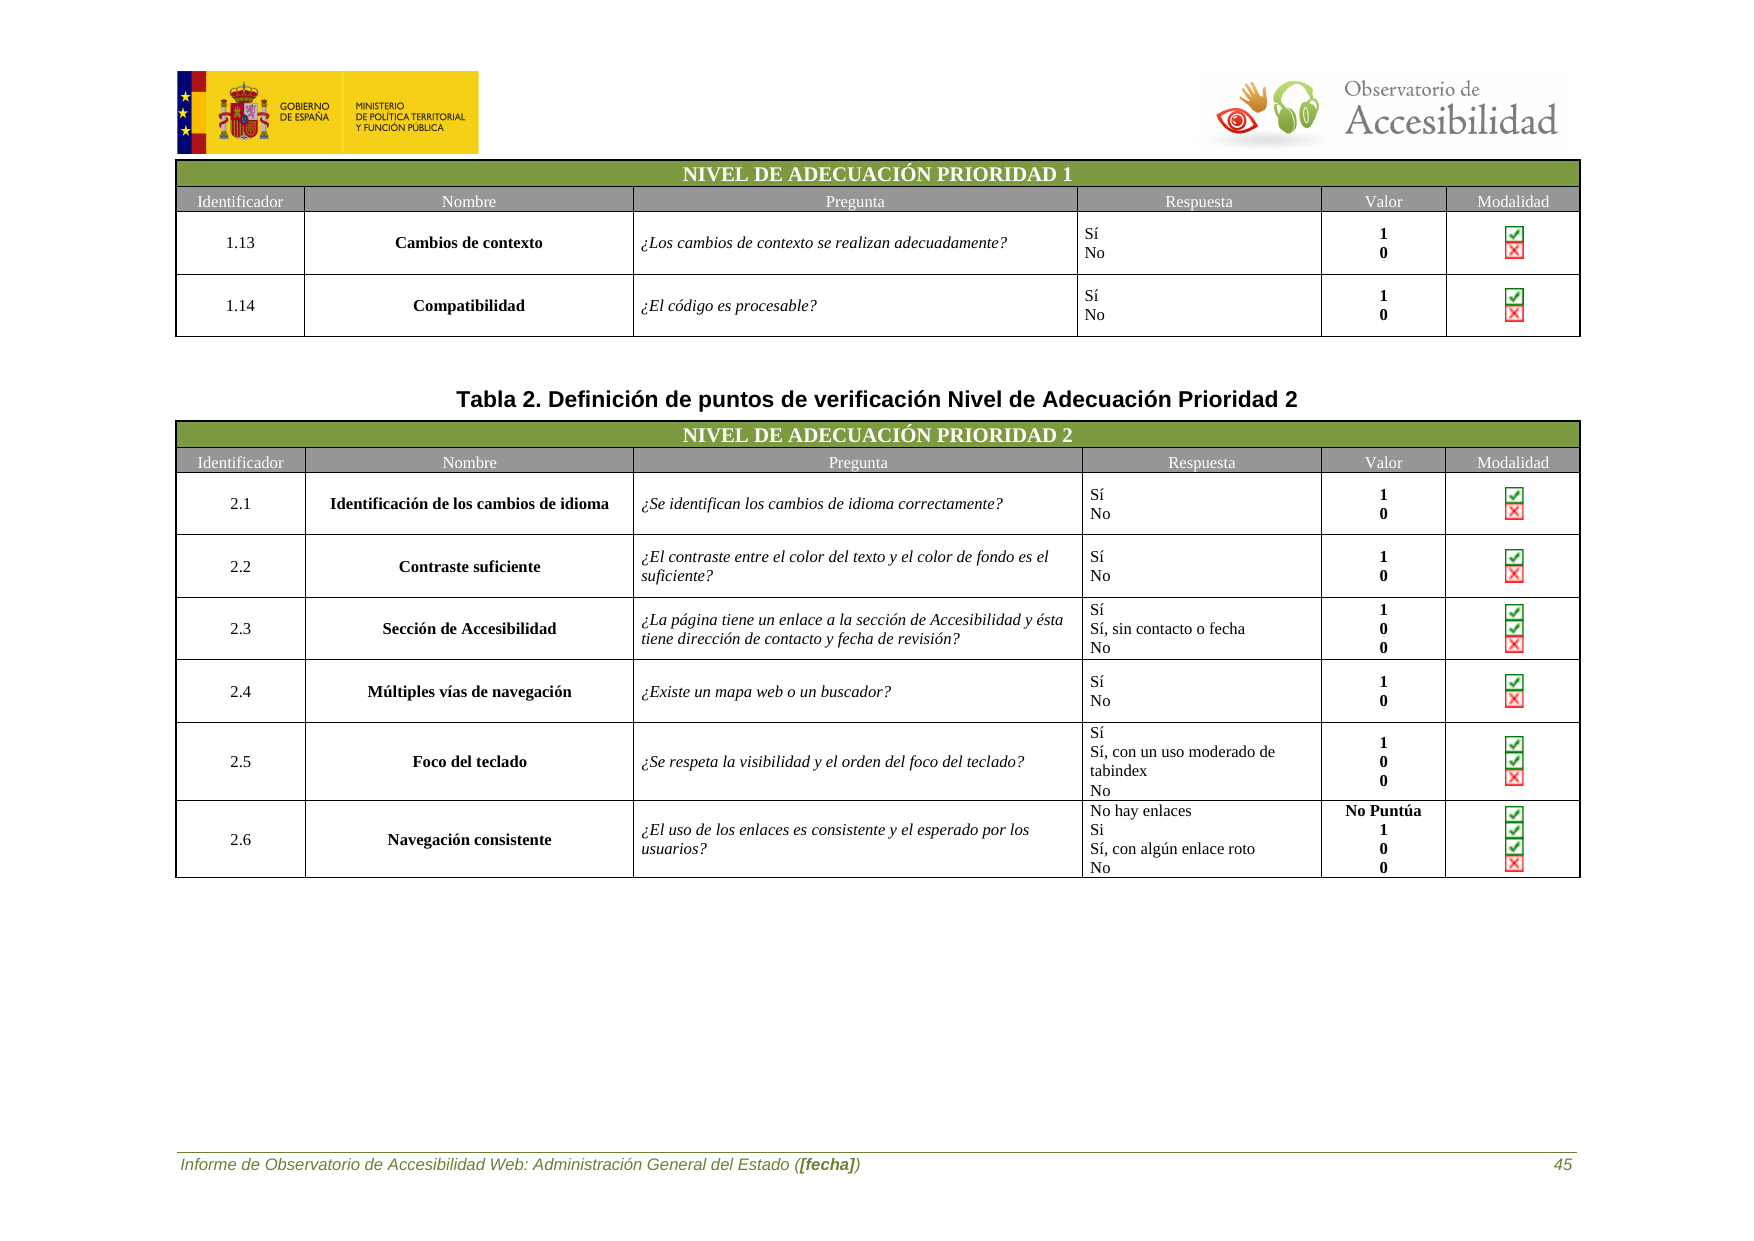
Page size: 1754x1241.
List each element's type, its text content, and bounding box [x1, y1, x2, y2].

table_cell 2.3 [177, 598, 305, 659]
table_cell 1 0 [1322, 212, 1446, 273]
text Tabla 2. Definición de puntos de verificación Nivel de Adecuación Prioridad 2 [177, 386, 1577, 412]
table_cell ¿El uso de los enlaces es consistente y el esperado por los usuarios? [634, 801, 1082, 877]
table_cell ¿El código es procesable? [634, 275, 1077, 336]
table_cell Sí No [1078, 275, 1321, 336]
table_cell [1447, 212, 1579, 273]
table_cell 1 0 0 [1322, 598, 1445, 659]
table_cell 2.6 [177, 801, 305, 877]
table_cell Sí No [1083, 535, 1321, 597]
table_header NIVEL DE ADECUACIÓN PRIORIDAD 2 [177, 422, 1579, 447]
table_cell Navegación consistente [306, 801, 633, 877]
table_cell ¿El contraste entre el color del texto y el color de fondo es el suficiente? [634, 535, 1082, 597]
table_cell ¿Se identifican los cambios de idioma correctamente? [634, 473, 1082, 534]
picture [1505, 736, 1524, 786]
table_cell 1.13 [177, 212, 304, 273]
table_cell Nombre [305, 187, 633, 211]
table_cell Identificación de los cambios de idioma [306, 473, 633, 534]
table_cell Sí No [1078, 212, 1321, 273]
table_cell Sí Sí, sin contacto o fecha No [1083, 598, 1321, 659]
table_cell No Puntúa 1 0 0 [1322, 801, 1445, 877]
table_cell Contraste suficiente [306, 535, 633, 597]
table_cell 2.5 [177, 723, 305, 799]
table_cell ¿La página tiene un enlace a la sección de Accesibilidad y ésta tiene dirección de contacto y fecha de revisión? [634, 598, 1082, 659]
table_cell Identificador [177, 448, 305, 472]
table_cell No hay enlaces Si Sí, con algún enlace roto No [1083, 801, 1321, 877]
table_cell [1447, 275, 1579, 336]
table_cell ¿Existe un mapa web o un buscador? [634, 660, 1082, 722]
picture [1505, 604, 1524, 653]
picture [1505, 674, 1524, 708]
table_cell Múltiples vías de navegación [306, 660, 633, 722]
table_cell 1 0 [1322, 473, 1445, 534]
picture [177, 71, 479, 154]
table_cell Sí Sí, con un uso moderado de tabindex No [1083, 723, 1321, 799]
table_cell Valor [1322, 448, 1445, 472]
table_cell 1 0 0 [1322, 723, 1445, 799]
table_cell Respuesta [1078, 187, 1321, 211]
table_cell Nombre [306, 448, 633, 472]
table_cell 2.2 [177, 535, 305, 597]
table_cell Sí No [1083, 660, 1321, 722]
table_cell [1446, 801, 1579, 877]
table_cell Identificador [177, 187, 304, 211]
table_cell Respuesta [1083, 448, 1321, 472]
picture [1505, 487, 1524, 520]
table_cell Sección de Accesibilidad [306, 598, 633, 659]
table_cell Valor [1322, 187, 1446, 211]
table_cell 2.1 [177, 473, 305, 534]
table_cell Sí No [1083, 473, 1321, 534]
table_cell Modalidad [1446, 448, 1579, 472]
table_cell [1446, 723, 1579, 799]
table_cell 1.14 [177, 275, 304, 336]
picture [1505, 549, 1524, 583]
picture [1505, 806, 1524, 872]
table_cell Foco del teclado [306, 723, 633, 799]
table_cell Pregunta [634, 448, 1082, 472]
table_cell ¿Se respeta la visibilidad y el orden del foco del teclado? [634, 723, 1082, 799]
table_cell ¿Los cambios de contexto se realizan adecuadamente? [634, 212, 1077, 273]
table_cell [1446, 598, 1579, 659]
table_header NIVEL DE ADECUACIÓN PRIORIDAD 1 [177, 161, 1579, 186]
table_cell 1 0 [1322, 275, 1446, 336]
table_cell [1446, 660, 1579, 722]
table_cell Cambios de contexto [305, 212, 633, 273]
table_cell 1 0 [1322, 535, 1445, 597]
table_cell Modalidad [1447, 187, 1579, 211]
picture [1196, 72, 1572, 154]
picture [1505, 288, 1524, 322]
table_cell [1446, 473, 1579, 534]
table_cell [1446, 535, 1579, 597]
table_cell 2.4 [177, 660, 305, 722]
table_cell Compatibilidad [305, 275, 633, 336]
picture [1505, 226, 1524, 259]
table_cell Pregunta [634, 187, 1077, 211]
table_cell 1 0 [1322, 660, 1445, 722]
